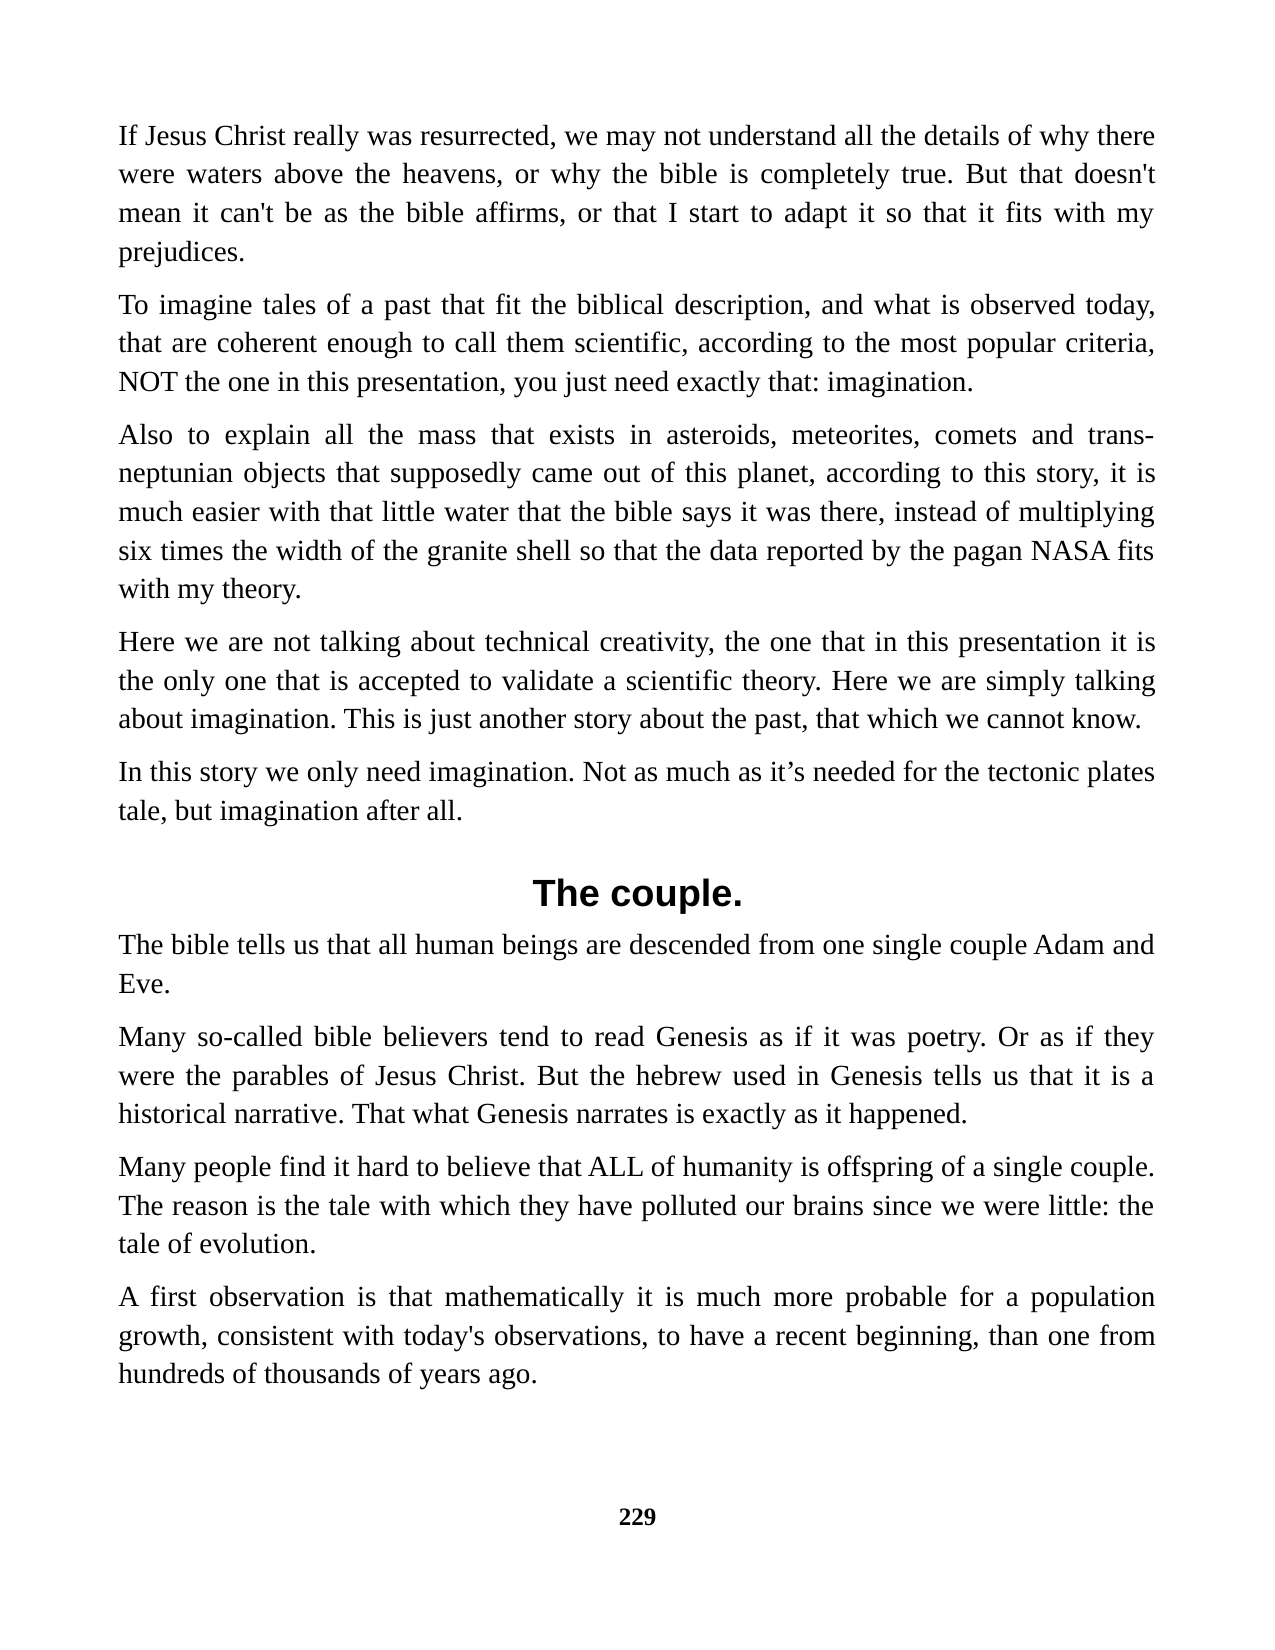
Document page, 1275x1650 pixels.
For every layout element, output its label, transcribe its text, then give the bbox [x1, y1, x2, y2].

text Many so-called bible believers tend to read Genesis as if it was poetry. Or as if they were the parables of Jesus Christ. But the hebrew used in Genesis tells us that it is a historical narrative. That what Genesis narrates is exactly as it happened. [118, 1019, 1157, 1130]
text The bible tells us that all human beings are descended from one single couple Adam and Eve. [118, 927, 1157, 999]
text Many people find it hard to believe that ALL of humanity is offspring of a single couple. The reason is the tale with which they have polluted our brains since we were little: the tale of evolution. [118, 1149, 1157, 1260]
text To imagine tales of a past that fit the biblical description, and what is observed today, that are coherent enough to call them scientific, according to the most popular criteria, NOT the one in this presentation, you just need exactly that: imagination. [118, 287, 1157, 397]
subtitle The couple. [118, 871, 1157, 915]
text In this story we only need imagination. Not as much as it’s needed for the tectonic plates tale, but imagination after all. [118, 754, 1157, 827]
text Also to explain all the mass that exists in asteroids, meteorites, comets and trans-neptunian objects that supposedly came out of this planet, according to this story, it is much easier with that little water that the bible says it was there, instead of multiplying six times the width of the granite shell so that the data reported by the pagan NASA fits with my theory. [118, 417, 1157, 605]
text If Jesus Christ really was resurrected, we may not understand all the details of why there were waters above the heavens, or why the bible is completely true. But that doesn't mean it can't be as the bible affirms, or that I start to adapt it so that it fits with my prejudices. [118, 118, 1157, 267]
text Here we are not talking about technical creativity, the one that in this presentation it is the only one that is accepted to validate a scientific theory. Here we are simply talking about imagination. This is just another story about the past, that which we cannot know. [118, 624, 1157, 735]
text A first observation is that mathematically it is much more probable for a population growth, consistent with today's observations, to have a recent beginning, than one from hundreds of thousands of years ago. [118, 1279, 1157, 1390]
